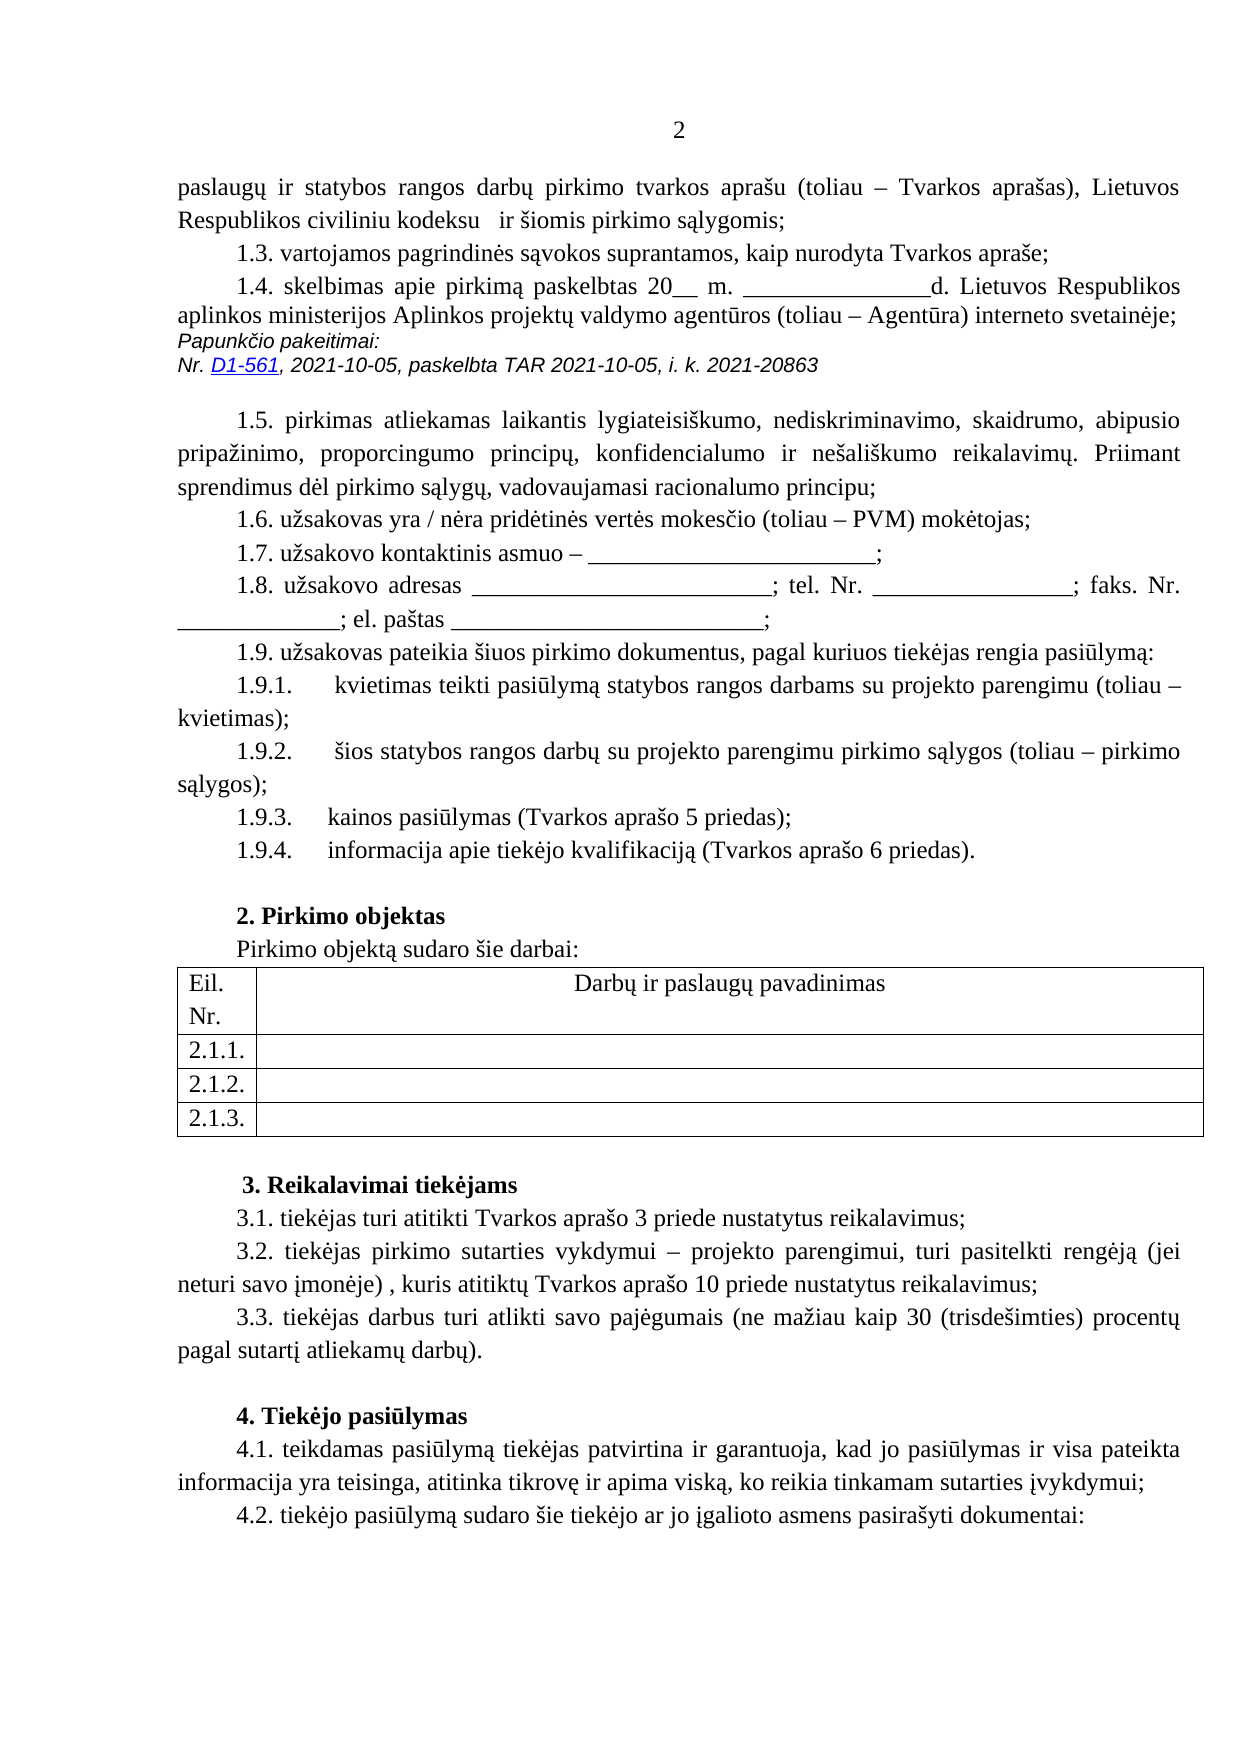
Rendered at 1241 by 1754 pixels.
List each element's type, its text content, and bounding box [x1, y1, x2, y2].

text 1.9.2. šios statybos rangos darbų su projekto parengimu pirkimo sąlygos (toliau – pirkimo sąlygos); [177, 736, 1181, 797]
table_cell [257, 1069, 1203, 1102]
table_cell 2.1.3. [178, 1103, 256, 1136]
text 1.7. užsakovo kontaktinis asmuo – _______________________; [177, 538, 1181, 566]
table_cell [257, 1035, 1203, 1068]
text 3.3. tiekėjas darbus turi atlikti savo pajėgumais (ne mažiau kaip 30 (trisdešimties) procentų pagal sutartį atliekamų darbų). [177, 1302, 1181, 1364]
table_header Eil. Nr. [178, 968, 256, 1034]
text 1.3. vartojamos pagrindinės sąvokos suprantamos, kaip nurodyta Tvarkos apraše; [177, 238, 1181, 267]
text 1.5. pirkimas atliekamas laikantis lygiateisiškumo, nediskriminavimo, skaidrumo, abipusio pripažinimo, proporcingumo principų, konfidencialumo ir nešališkumo reikalavimų. Priimant sprendimus dėl pirkimo sąlygų, vadovaujamasi racionalumo principu; [177, 406, 1181, 500]
text 1.9.4. informacija apie tiekėjo kvalifikaciją (Tvarkos aprašo 6 priedas). [177, 835, 1181, 863]
text 1.9.1. kvietimas teikti pasiūlymą statybos rangos darbams su projekto parengimu (toliau – kvietimas); [177, 670, 1181, 731]
table_cell [257, 1103, 1203, 1136]
text 1.9.3. kainos pasiūlymas (Tvarkos aprašo 5 priedas); [177, 802, 1181, 831]
text 4.1. teikdamas pasiūlymą tiekėjas patvirtina ir garantuoja, kad jo pasiūlymas ir visa pateikta informacija yra teisinga, atitinka tikrovę ir apima viską, ko reikia tinkamam sutarties įvykdymui; [177, 1434, 1181, 1496]
table_cell 2.1.1. [178, 1035, 256, 1068]
text Nr. D1-561, 2021-10-05, paskelbta TAR 2021-10-05, i. k. 2021-20863 [177, 353, 1181, 377]
text 3.1. tiekėjas turi atitikti Tvarkos aprašo 3 priede nustatytus reikalavimus; [177, 1203, 1181, 1232]
text 4. Tiekėjo pasiūlymas [236, 1401, 1181, 1430]
text 1.4. skelbimas apie pirkimą paskelbtas 20__ m. _______________d. Lietuvos Respublikos aplinkos ministerijos Aplinkos projektų valdymo agentūros (toliau – Agentūra) interneto svetainėje; [177, 271, 1181, 329]
text paslaugų ir statybos rangos darbų pirkimo tvarkos aprašu (toliau – Tvarkos aprašas), Lietuvos Respublikos civiliniu kodeksu ir šiomis pirkimo sąlygomis; [177, 172, 1181, 234]
text 1.8. užsakovo adresas ________________________; tel. Nr. ________________; faks. Nr. _____________; el. paštas _________________________; [177, 571, 1181, 632]
text 3.2. tiekėjas pirkimo sutarties vykdymui – projekto parengimui, turi pasitelkti rengėją (jei neturi savo įmonėje) , kuris atitiktų Tvarkos aprašo 10 priede nustatytus reikalavimus; [177, 1236, 1181, 1298]
table_cell 2.1.2. [178, 1069, 256, 1102]
text 4.2. tiekėjo pasiūlymą sudaro šie tiekėjo ar jo įgalioto asmens pasirašyti dokumentai: [177, 1500, 1181, 1529]
text 1.9. užsakovas pateikia šiuos pirkimo dokumentus, pagal kuriuos tiekėjas rengia pasiūlymą: [177, 637, 1181, 665]
text 2. Pirkimo objektas [177, 901, 1181, 929]
text Papunkčio pakeitimai: [177, 329, 1181, 353]
text 3. Reikalavimai tiekėjams [177, 1170, 1181, 1199]
text Pirkimo objektą sudaro šie darbai: [177, 934, 1181, 963]
table_header Darbų ir paslaugų pavadinimas [257, 968, 1203, 1034]
text 1.6. užsakovas yra / nėra pridėtinės vertės mokesčio (toliau – PVM) mokėtojas; [177, 504, 1181, 533]
